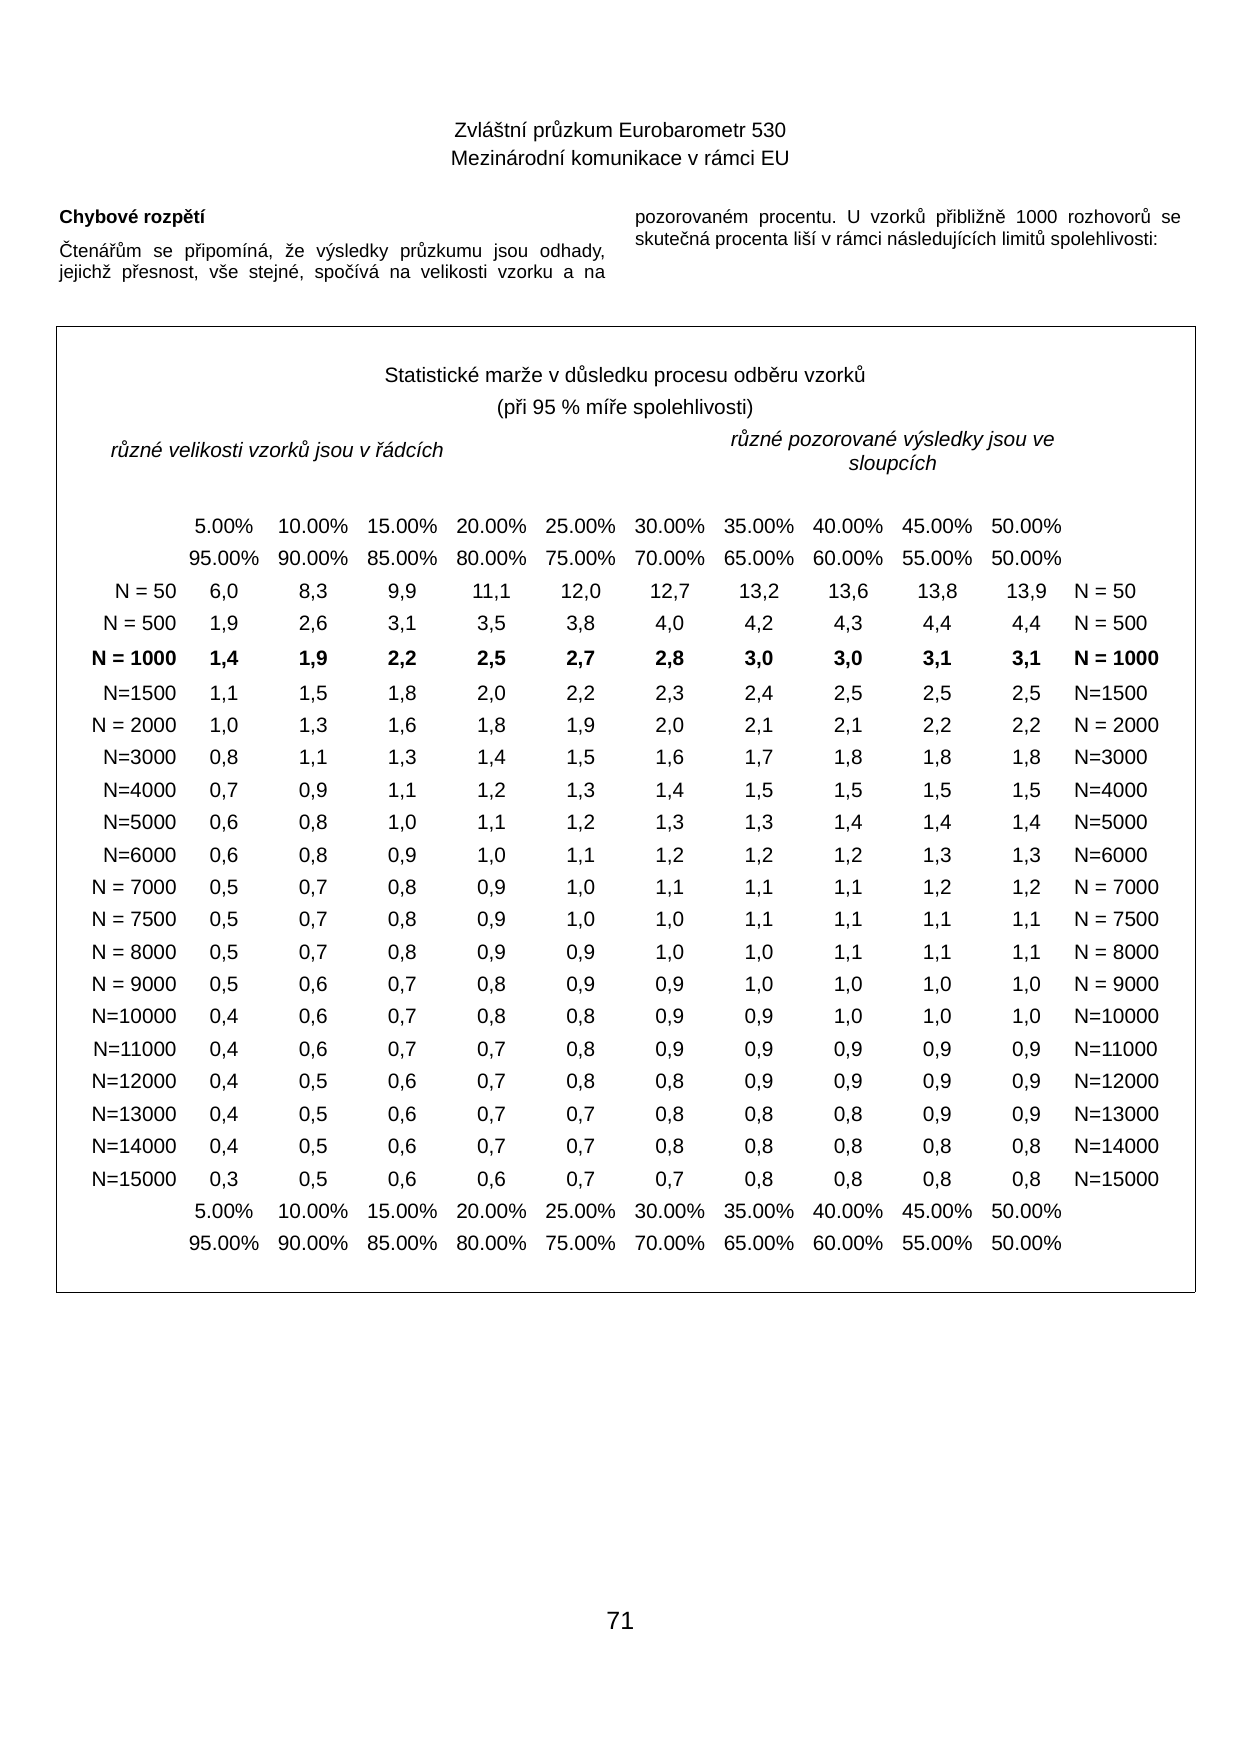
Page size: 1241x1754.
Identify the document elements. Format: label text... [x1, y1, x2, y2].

table_cell 0,7 [358, 1033, 447, 1065]
table_cell 0,8 [804, 1162, 893, 1194]
table_cell 40,00% [804, 510, 893, 542]
table_cell 2,8 [625, 639, 714, 676]
table_cell [893, 477, 982, 509]
table_cell 2,0 [625, 709, 714, 741]
table_cell 0,8 [536, 1033, 625, 1065]
table_cell N = 9000 [1071, 968, 1186, 1000]
table_cell 1,5 [804, 774, 893, 806]
table_cell 1,1 [714, 871, 803, 903]
table_cell 30,00% [625, 510, 714, 542]
table_cell 35,00% [714, 510, 803, 542]
table_cell 0,8 [269, 838, 358, 871]
table_cell 2,2 [358, 639, 447, 676]
table_cell 85,00% [358, 1227, 447, 1259]
table_cell N = 7000 [65, 871, 179, 903]
table_cell [982, 477, 1071, 509]
table_cell 1,2 [625, 838, 714, 871]
table_cell 0,9 [269, 774, 358, 806]
table_cell 0,9 [893, 1033, 982, 1065]
table_cell 0,4 [179, 1098, 268, 1130]
table_cell [536, 477, 625, 509]
table_cell N = 7000 [1071, 871, 1186, 903]
table_cell 80,00% [447, 1227, 536, 1259]
table_cell 0,6 [269, 968, 358, 1000]
table_cell 2,0 [447, 676, 536, 709]
table_cell 1,9 [536, 709, 625, 741]
table_cell 1,6 [358, 709, 447, 741]
table_cell [1071, 477, 1186, 509]
table_cell 0,6 [179, 806, 268, 838]
table_cell N=5000 [1071, 806, 1186, 838]
table_cell [1071, 391, 1186, 423]
table_cell 4,4 [982, 607, 1071, 639]
table_cell 2,2 [536, 676, 625, 709]
table_cell 0,6 [269, 1000, 358, 1033]
table_cell [447, 477, 536, 509]
table_cell 2,5 [982, 676, 1071, 709]
table_cell 0,4 [179, 1065, 268, 1097]
table_cell 1,7 [714, 741, 803, 773]
table_cell N=12000 [65, 1065, 179, 1097]
table_cell [65, 510, 179, 542]
table_cell 50,00% [982, 510, 1071, 542]
table_cell 1,1 [447, 806, 536, 838]
table_cell [1071, 424, 1186, 477]
table_cell 1,4 [804, 806, 893, 838]
table_cell 55,00% [893, 1227, 982, 1259]
table_cell [65, 477, 179, 509]
table_cell N=6000 [1071, 838, 1186, 871]
table_cell 4,3 [804, 607, 893, 639]
table_cell 4,4 [893, 607, 982, 639]
table_cell N=15000 [65, 1162, 179, 1194]
table_cell N = 9000 [65, 968, 179, 1000]
table_cell 0,5 [269, 1065, 358, 1097]
table_cell 1,2 [893, 871, 982, 903]
table_cell [804, 477, 893, 509]
table_cell 0,4 [179, 1033, 268, 1065]
table_cell 1,0 [447, 838, 536, 871]
table_cell N=4000 [1071, 774, 1186, 806]
table_cell 1,3 [536, 774, 625, 806]
table_cell N = 1000 [65, 639, 179, 676]
table_cell N=6000 [65, 838, 179, 871]
table_cell 1,0 [625, 935, 714, 968]
table_cell 0,5 [179, 903, 268, 935]
table_cell 60,00% [804, 542, 893, 574]
table_cell 6,0 [179, 574, 268, 607]
table_cell [1071, 1195, 1186, 1227]
table_cell 1,1 [536, 838, 625, 871]
table_cell 1,1 [714, 903, 803, 935]
table_cell 1,1 [269, 741, 358, 773]
table_cell 0,9 [893, 1065, 982, 1097]
table_cell 2,1 [714, 709, 803, 741]
table_cell 1,5 [982, 774, 1071, 806]
table_cell 2,2 [982, 709, 1071, 741]
table_cell 1,1 [982, 935, 1071, 968]
table_cell N = 7500 [1071, 903, 1186, 935]
table_cell 90,00% [269, 1227, 358, 1259]
table_cell 60,00% [804, 1227, 893, 1259]
table_cell N=11000 [1071, 1033, 1186, 1065]
table_cell 2,5 [447, 639, 536, 676]
table_cell 0,6 [358, 1065, 447, 1097]
table_cell 50,00% [982, 1227, 1071, 1259]
table_cell 25,00% [536, 1195, 625, 1227]
table_cell 0,6 [358, 1130, 447, 1162]
table_cell 1,2 [714, 838, 803, 871]
table_cell 2,5 [804, 676, 893, 709]
table_cell (při 95 % míře spolehlivosti) [179, 391, 1071, 423]
table_cell 95,00% [179, 1227, 268, 1259]
table_cell 0,8 [804, 1130, 893, 1162]
table_cell 1,0 [982, 968, 1071, 1000]
table_cell 50,00% [982, 542, 1071, 574]
table_cell 95,00% [179, 542, 268, 574]
table_cell 0,7 [358, 1000, 447, 1033]
table_cell N=1500 [1071, 676, 1186, 709]
table_cell 1,2 [536, 806, 625, 838]
table_cell N=14000 [1071, 1130, 1186, 1162]
table_cell [65, 1195, 179, 1227]
table_cell 10,00% [269, 1195, 358, 1227]
table_cell 8,3 [269, 574, 358, 607]
table_cell [269, 477, 358, 509]
table_cell 1,0 [536, 903, 625, 935]
table_cell 12,7 [625, 574, 714, 607]
table_cell N=11000 [65, 1033, 179, 1065]
table_cell 0,9 [714, 1000, 803, 1033]
table_cell [714, 477, 803, 509]
table_cell 2,6 [269, 607, 358, 639]
table_cell 0,9 [536, 968, 625, 1000]
table_cell 0,7 [536, 1162, 625, 1194]
table_cell [1071, 510, 1186, 542]
table_cell 0,8 [358, 903, 447, 935]
table_cell N = 1000 [1071, 639, 1186, 676]
table_cell N=13000 [1071, 1098, 1186, 1130]
table_cell 0,9 [447, 903, 536, 935]
table_cell 1,1 [893, 935, 982, 968]
table_cell 0,9 [714, 1033, 803, 1065]
table_cell 40,00% [804, 1195, 893, 1227]
table_cell N=10000 [1071, 1000, 1186, 1033]
table_cell N=4000 [65, 774, 179, 806]
table_cell 0,9 [714, 1065, 803, 1097]
table_cell 1,8 [447, 709, 536, 741]
table_cell 1,2 [982, 871, 1071, 903]
table_cell N=5000 [65, 806, 179, 838]
table_cell 1,8 [982, 741, 1071, 773]
table_cell 1,3 [358, 741, 447, 773]
table_cell 3,5 [447, 607, 536, 639]
table_cell 0,8 [714, 1162, 803, 1194]
table_cell 0,7 [536, 1098, 625, 1130]
table_cell 0,8 [893, 1130, 982, 1162]
table_cell 1,1 [358, 774, 447, 806]
table_cell 65,00% [714, 542, 803, 574]
table_cell 1,2 [804, 838, 893, 871]
table_cell 0,6 [179, 838, 268, 871]
table_cell 0,8 [714, 1098, 803, 1130]
table_cell [447, 424, 536, 477]
table_cell 0,9 [982, 1033, 1071, 1065]
table_cell 1,0 [714, 968, 803, 1000]
table_cell 75,00% [536, 542, 625, 574]
table_cell 1,5 [269, 676, 358, 709]
table_cell 0,7 [358, 968, 447, 1000]
table_cell 0,6 [447, 1162, 536, 1194]
table_cell 45,00% [893, 510, 982, 542]
table_cell 65,00% [714, 1227, 803, 1259]
table_cell 0,9 [625, 968, 714, 1000]
table_cell 20,00% [447, 1195, 536, 1227]
table_cell 0,8 [179, 741, 268, 773]
table_cell 0,8 [269, 806, 358, 838]
table_cell [358, 477, 447, 509]
table_cell 1,1 [893, 903, 982, 935]
table_cell 0,9 [447, 871, 536, 903]
table_cell 0,8 [536, 1000, 625, 1033]
table_cell 1,5 [536, 741, 625, 773]
table_cell 0,8 [625, 1065, 714, 1097]
table_cell 0,9 [893, 1098, 982, 1130]
table_cell 9,9 [358, 574, 447, 607]
table_cell 90,00% [269, 542, 358, 574]
table_header [65, 359, 179, 391]
table_cell 5,00% [179, 1195, 268, 1227]
table_cell 0,8 [982, 1162, 1071, 1194]
table_cell 5,00% [179, 510, 268, 542]
table_cell 3,1 [358, 607, 447, 639]
table_cell 0,8 [536, 1065, 625, 1097]
table_cell 1,3 [714, 806, 803, 838]
table_cell [179, 477, 268, 509]
table_cell 1,0 [804, 968, 893, 1000]
table_cell 1,1 [804, 903, 893, 935]
table_cell 15,00% [358, 1195, 447, 1227]
table_cell 1,4 [179, 639, 268, 676]
table_cell 0,7 [179, 774, 268, 806]
table_cell 2,3 [625, 676, 714, 709]
table_cell 0,8 [358, 935, 447, 968]
table_cell 0,7 [447, 1033, 536, 1065]
table_cell N=3000 [65, 741, 179, 773]
table_cell 0,3 [179, 1162, 268, 1194]
table_cell 0,9 [804, 1065, 893, 1097]
text pozorovaném procentu. U vzorků přibližně 1000 rozhovorů se skutečná procenta liší v rámci následujících limitů spolehlivosti: [635, 206, 1181, 249]
table_cell 0,5 [269, 1162, 358, 1194]
table_cell 0,4 [179, 1000, 268, 1033]
table_cell 0,8 [447, 1000, 536, 1033]
table_cell 1,3 [625, 806, 714, 838]
table_cell 10,00% [269, 510, 358, 542]
table_cell [1071, 1227, 1186, 1259]
table_cell [65, 1227, 179, 1259]
table_cell 0,9 [982, 1065, 1071, 1097]
table_cell 0,7 [625, 1162, 714, 1194]
table_cell N=14000 [65, 1130, 179, 1162]
table_cell N=12000 [1071, 1065, 1186, 1097]
table_cell 0,8 [982, 1130, 1071, 1162]
table_cell 0,8 [893, 1162, 982, 1194]
table_cell N = 50 [65, 574, 179, 607]
table_cell 30,00% [625, 1195, 714, 1227]
table_cell 0,9 [358, 838, 447, 871]
table_cell 1,0 [536, 871, 625, 903]
table_cell 80,00% [447, 542, 536, 574]
table_cell 0,9 [625, 1000, 714, 1033]
table_cell 0,8 [804, 1098, 893, 1130]
table_cell 0,7 [447, 1098, 536, 1130]
table_cell 0,5 [269, 1098, 358, 1130]
table_cell 4,0 [625, 607, 714, 639]
table_cell 1,4 [982, 806, 1071, 838]
table_cell 75,00% [536, 1227, 625, 1259]
table_cell 1,0 [625, 903, 714, 935]
table_cell 0,8 [358, 871, 447, 903]
table_cell N = 500 [65, 607, 179, 639]
table_cell 0,7 [269, 935, 358, 968]
table_cell 11,1 [447, 574, 536, 607]
table_cell 1,0 [804, 1000, 893, 1033]
table_cell 1,1 [804, 935, 893, 968]
table_cell 15,00% [358, 510, 447, 542]
table_cell 0,9 [536, 935, 625, 968]
table_cell 0,9 [804, 1033, 893, 1065]
table_cell 0,9 [447, 935, 536, 968]
table_cell 0,6 [269, 1033, 358, 1065]
table_cell 0,5 [179, 871, 268, 903]
table_cell N=3000 [1071, 741, 1186, 773]
table_cell 2,5 [893, 676, 982, 709]
table_cell [625, 477, 714, 509]
table_cell N = 2000 [1071, 709, 1186, 741]
table_cell 13,6 [804, 574, 893, 607]
table_cell různé pozorované výsledky jsou ve sloupcích [714, 424, 1071, 477]
table_cell 1,0 [179, 709, 268, 741]
table_cell 1,5 [893, 774, 982, 806]
table_cell 1,8 [358, 676, 447, 709]
table_cell 3,1 [893, 639, 982, 676]
table_cell 3,1 [982, 639, 1071, 676]
table_cell 55,00% [893, 542, 982, 574]
table_cell 1,0 [358, 806, 447, 838]
table_cell 25,00% [536, 510, 625, 542]
table_cell 1,8 [804, 741, 893, 773]
table_cell 0,8 [625, 1098, 714, 1130]
table_cell 0,7 [269, 903, 358, 935]
table_cell 13,2 [714, 574, 803, 607]
table_cell 0,4 [179, 1130, 268, 1162]
table_cell 45,00% [893, 1195, 982, 1227]
table_cell 0,8 [714, 1130, 803, 1162]
table_cell 1,8 [893, 741, 982, 773]
table_cell N = 7500 [65, 903, 179, 935]
table_cell [65, 542, 179, 574]
table_cell 1,2 [447, 774, 536, 806]
table_cell 3,0 [804, 639, 893, 676]
table_cell 70,00% [625, 542, 714, 574]
table_cell 1,0 [893, 968, 982, 1000]
table_cell 0,5 [179, 935, 268, 968]
table_cell 1,1 [804, 871, 893, 903]
table_cell [1071, 542, 1186, 574]
table_cell 4,2 [714, 607, 803, 639]
table_cell 0,7 [269, 871, 358, 903]
table_cell 1,3 [269, 709, 358, 741]
table_cell 1,9 [269, 639, 358, 676]
table_cell N = 2000 [65, 709, 179, 741]
table_cell 20,00% [447, 510, 536, 542]
table_cell 0,9 [982, 1098, 1071, 1130]
table_cell 2,1 [804, 709, 893, 741]
text Čtenářům se připomíná, že výsledky průzkumu jsou odhady, jejichž přesnost, vše stejné, spočívá na velikosti vzorku a na [59, 240, 605, 283]
table_cell 1,1 [179, 676, 268, 709]
table_cell 1,0 [893, 1000, 982, 1033]
table_cell 2,7 [536, 639, 625, 676]
table_cell 3,8 [536, 607, 625, 639]
table_cell 0,5 [269, 1130, 358, 1162]
table_cell N = 50 [1071, 574, 1186, 607]
table_cell 1,4 [447, 741, 536, 773]
table_cell 0,8 [447, 968, 536, 1000]
table_cell 0,6 [358, 1098, 447, 1130]
table_cell [625, 424, 714, 477]
table_cell N=10000 [65, 1000, 179, 1033]
table_cell 1,3 [893, 838, 982, 871]
table_cell různé velikosti vzorků jsou v řádcích [65, 424, 447, 477]
table_cell 2,2 [893, 709, 982, 741]
table_cell 0,9 [625, 1033, 714, 1065]
table_cell N=1500 [65, 676, 179, 709]
table_cell 1,1 [625, 871, 714, 903]
table_cell 1,9 [179, 607, 268, 639]
table_cell 1,0 [982, 1000, 1071, 1033]
table_cell N = 8000 [65, 935, 179, 968]
table_cell N = 8000 [1071, 935, 1186, 968]
table_cell 0,5 [179, 968, 268, 1000]
table_cell 0,6 [358, 1162, 447, 1194]
table_cell 1,4 [893, 806, 982, 838]
table_cell 0,7 [447, 1065, 536, 1097]
table_cell 50,00% [982, 1195, 1071, 1227]
table_cell 70,00% [625, 1227, 714, 1259]
table_cell 12,0 [536, 574, 625, 607]
table_cell 3,0 [714, 639, 803, 676]
table_cell 1,3 [982, 838, 1071, 871]
table_cell 0,7 [447, 1130, 536, 1162]
table_cell [65, 391, 179, 423]
table_cell 1,6 [625, 741, 714, 773]
table_cell 0,8 [625, 1130, 714, 1162]
table_cell 2,4 [714, 676, 803, 709]
table_cell 13,8 [893, 574, 982, 607]
table_cell N = 500 [1071, 607, 1186, 639]
table_cell 13,9 [982, 574, 1071, 607]
table_cell 85,00% [358, 542, 447, 574]
table_cell 0,7 [536, 1130, 625, 1162]
table_cell N=13000 [65, 1098, 179, 1130]
table_cell 1,0 [714, 935, 803, 968]
table_cell 35,00% [714, 1195, 803, 1227]
table_cell 1,1 [982, 903, 1071, 935]
table_cell 1,4 [625, 774, 714, 806]
text Chybové rozpětí [59, 206, 605, 228]
table_cell 1,5 [714, 774, 803, 806]
table_cell N=15000 [1071, 1162, 1186, 1194]
table_header [1071, 359, 1186, 391]
table_header Statistické marže v důsledku procesu odběru vzorků [179, 359, 1071, 391]
table_cell [536, 424, 625, 477]
